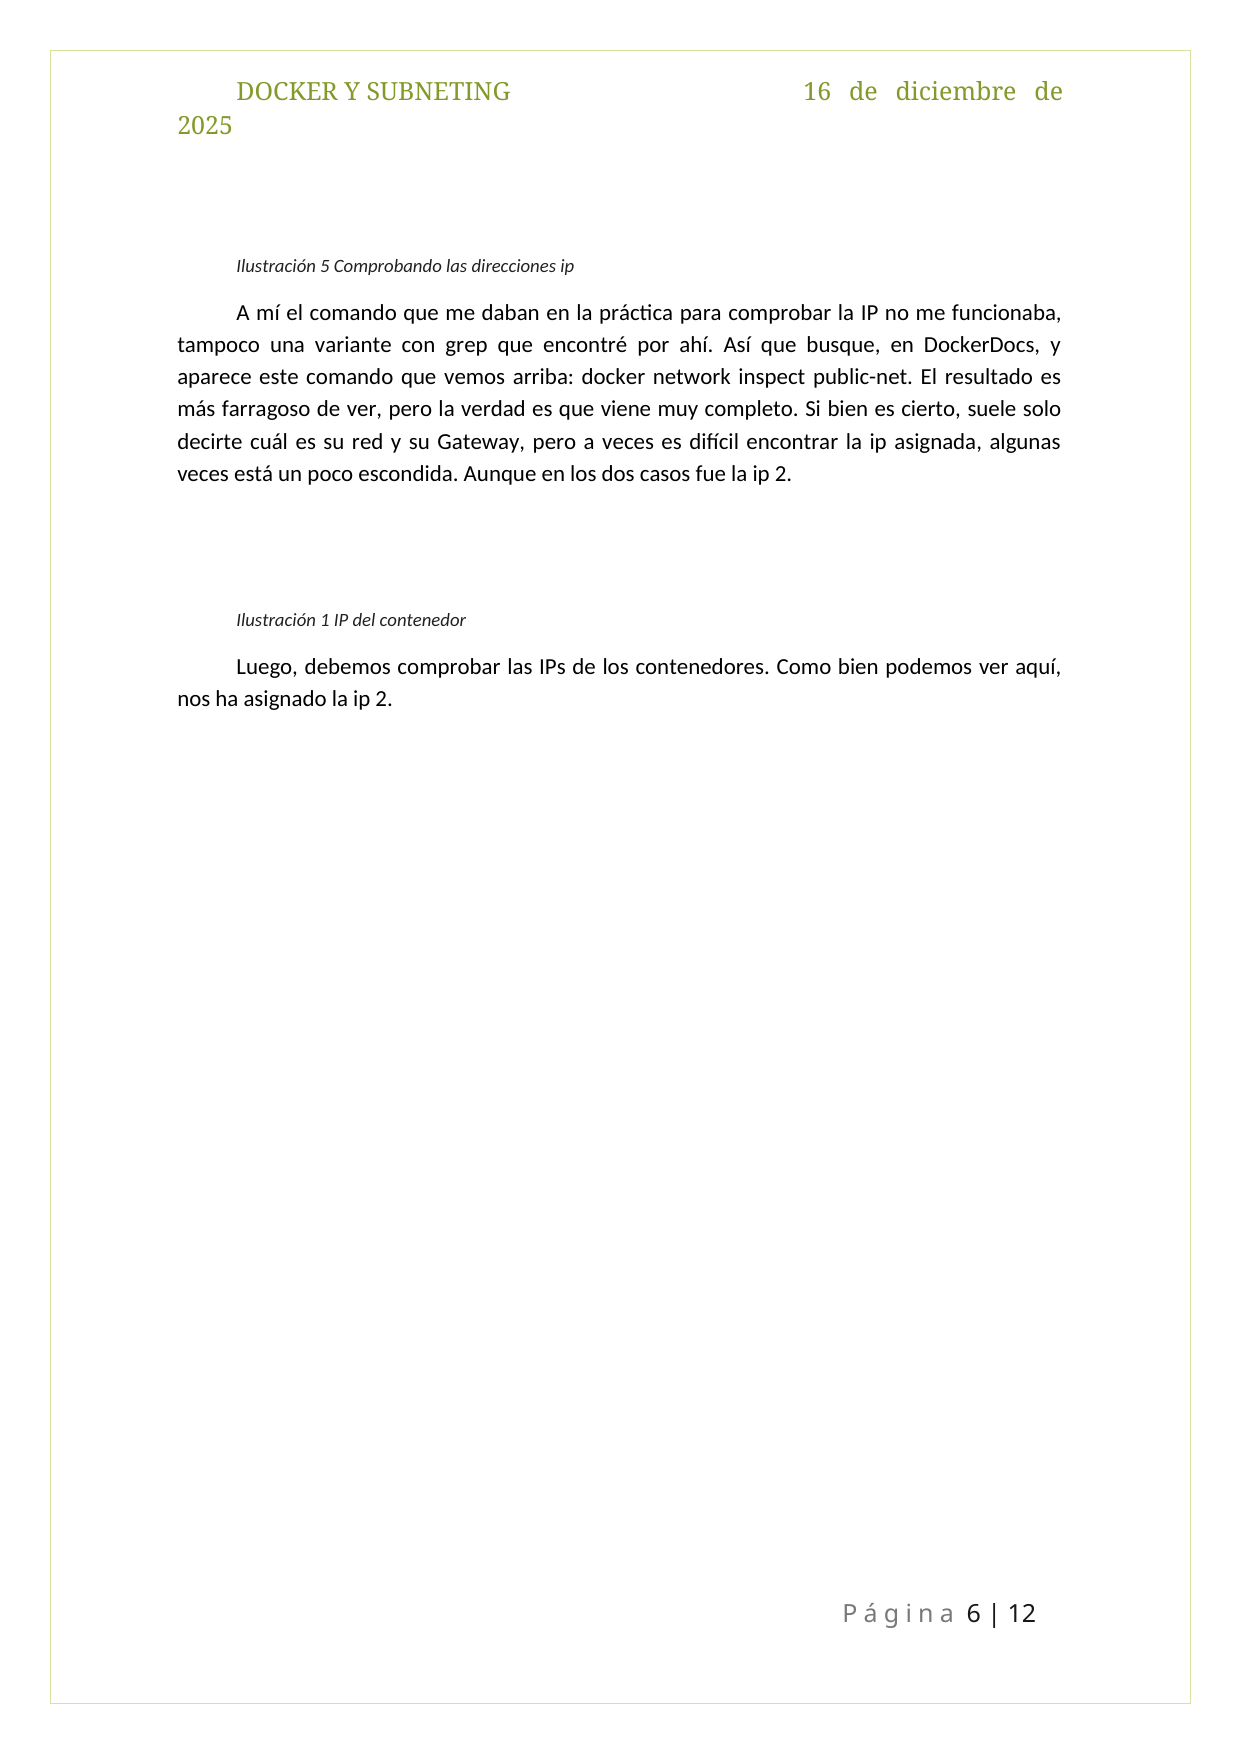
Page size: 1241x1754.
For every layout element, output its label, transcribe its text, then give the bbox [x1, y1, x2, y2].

text Ilustración 5 Comprobando las direcciones ip [177, 254, 1063, 277]
text A mí el comando que me daban en la práctica para comprobar la IP no me funcionaba, tampoco una variante con grep que encontré por ahí. Así que busque, en DockerDocs, y aparece este comando que vemos arriba: docker network inspect public-net. El resultado es más farragoso de ver, pero la verdad es que viene muy completo. Si bien es cierto, suele solo decirte cuál es su red y su Gateway, pero a veces es difícil encontrar la ip asignada, algunas veces está un poco escondida. Aunque en los dos casos fue la ip 2. [177, 298, 1063, 487]
text Ilustración 1 IP del contenedor [177, 609, 1063, 632]
text Luego, debemos comprobar las IPs de los contenedores. Como bien podemos ver aquí, nos ha asignado la ip 2. [177, 652, 1063, 713]
